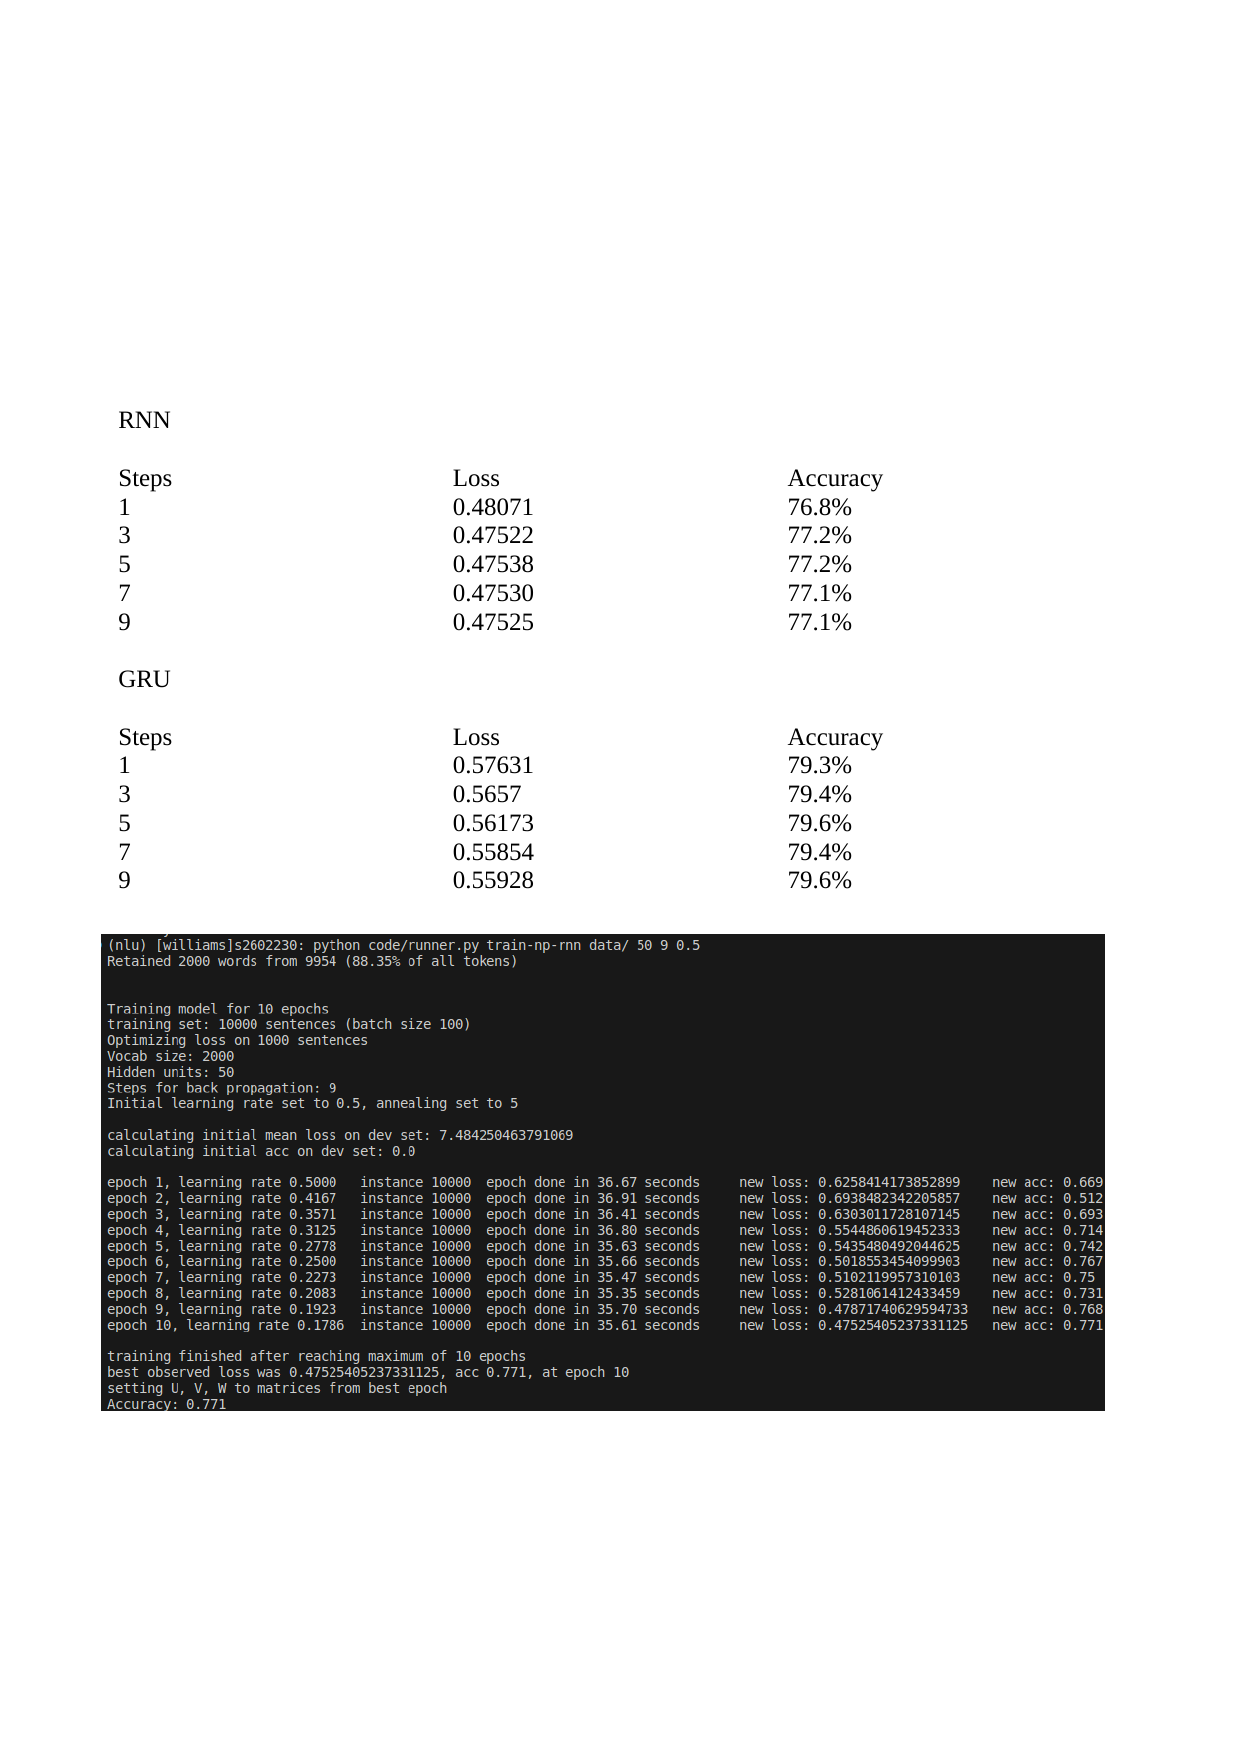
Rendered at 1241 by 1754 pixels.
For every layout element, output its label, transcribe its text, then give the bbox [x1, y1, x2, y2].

table_cell 0.47538 [453, 549, 787, 578]
table_cell 0.56173 [453, 808, 787, 837]
table_cell 79.6% [788, 808, 1122, 837]
table_cell 77.1% [788, 578, 1122, 607]
table_cell 0.55928 [453, 866, 787, 894]
table_cell 76.8% [788, 492, 1122, 521]
table_cell 79.6% [788, 866, 1122, 894]
table_cell 1 [118, 492, 453, 521]
text RNN [118, 406, 1122, 434]
text GRU [118, 664, 1122, 693]
table_cell 79.3% [788, 751, 1122, 779]
table_cell 0.48071 [453, 492, 787, 521]
table_cell 79.4% [788, 837, 1122, 866]
table_header Loss [453, 463, 787, 492]
table_cell 77.2% [788, 549, 1122, 578]
table_cell 7 [118, 837, 453, 866]
table_cell 3 [118, 521, 453, 549]
table_cell 1 [118, 751, 453, 779]
table_cell 7 [118, 578, 453, 607]
table_cell 5 [118, 549, 453, 578]
table_cell 9 [118, 866, 453, 894]
table_cell 5 [118, 808, 453, 837]
table_cell 0.47525 [453, 607, 787, 636]
table_cell 77.1% [788, 607, 1122, 636]
table_header Accuracy [788, 722, 1122, 751]
table_cell 0.47530 [453, 578, 787, 607]
table_header Accuracy [788, 463, 1122, 492]
table_cell 79.4% [788, 779, 1122, 808]
table_cell 0.47522 [453, 521, 787, 549]
table_cell 0.5657 [453, 779, 787, 808]
table_header Steps [118, 463, 453, 492]
table_cell 77.2% [788, 521, 1122, 549]
table_cell 9 [118, 607, 453, 636]
table_header Loss [453, 722, 787, 751]
table_cell 0.55854 [453, 837, 787, 866]
table_cell 0.57631 [453, 751, 787, 779]
picture [101, 934, 1105, 1411]
table_header Steps [118, 722, 453, 751]
table_cell 3 [118, 779, 453, 808]
